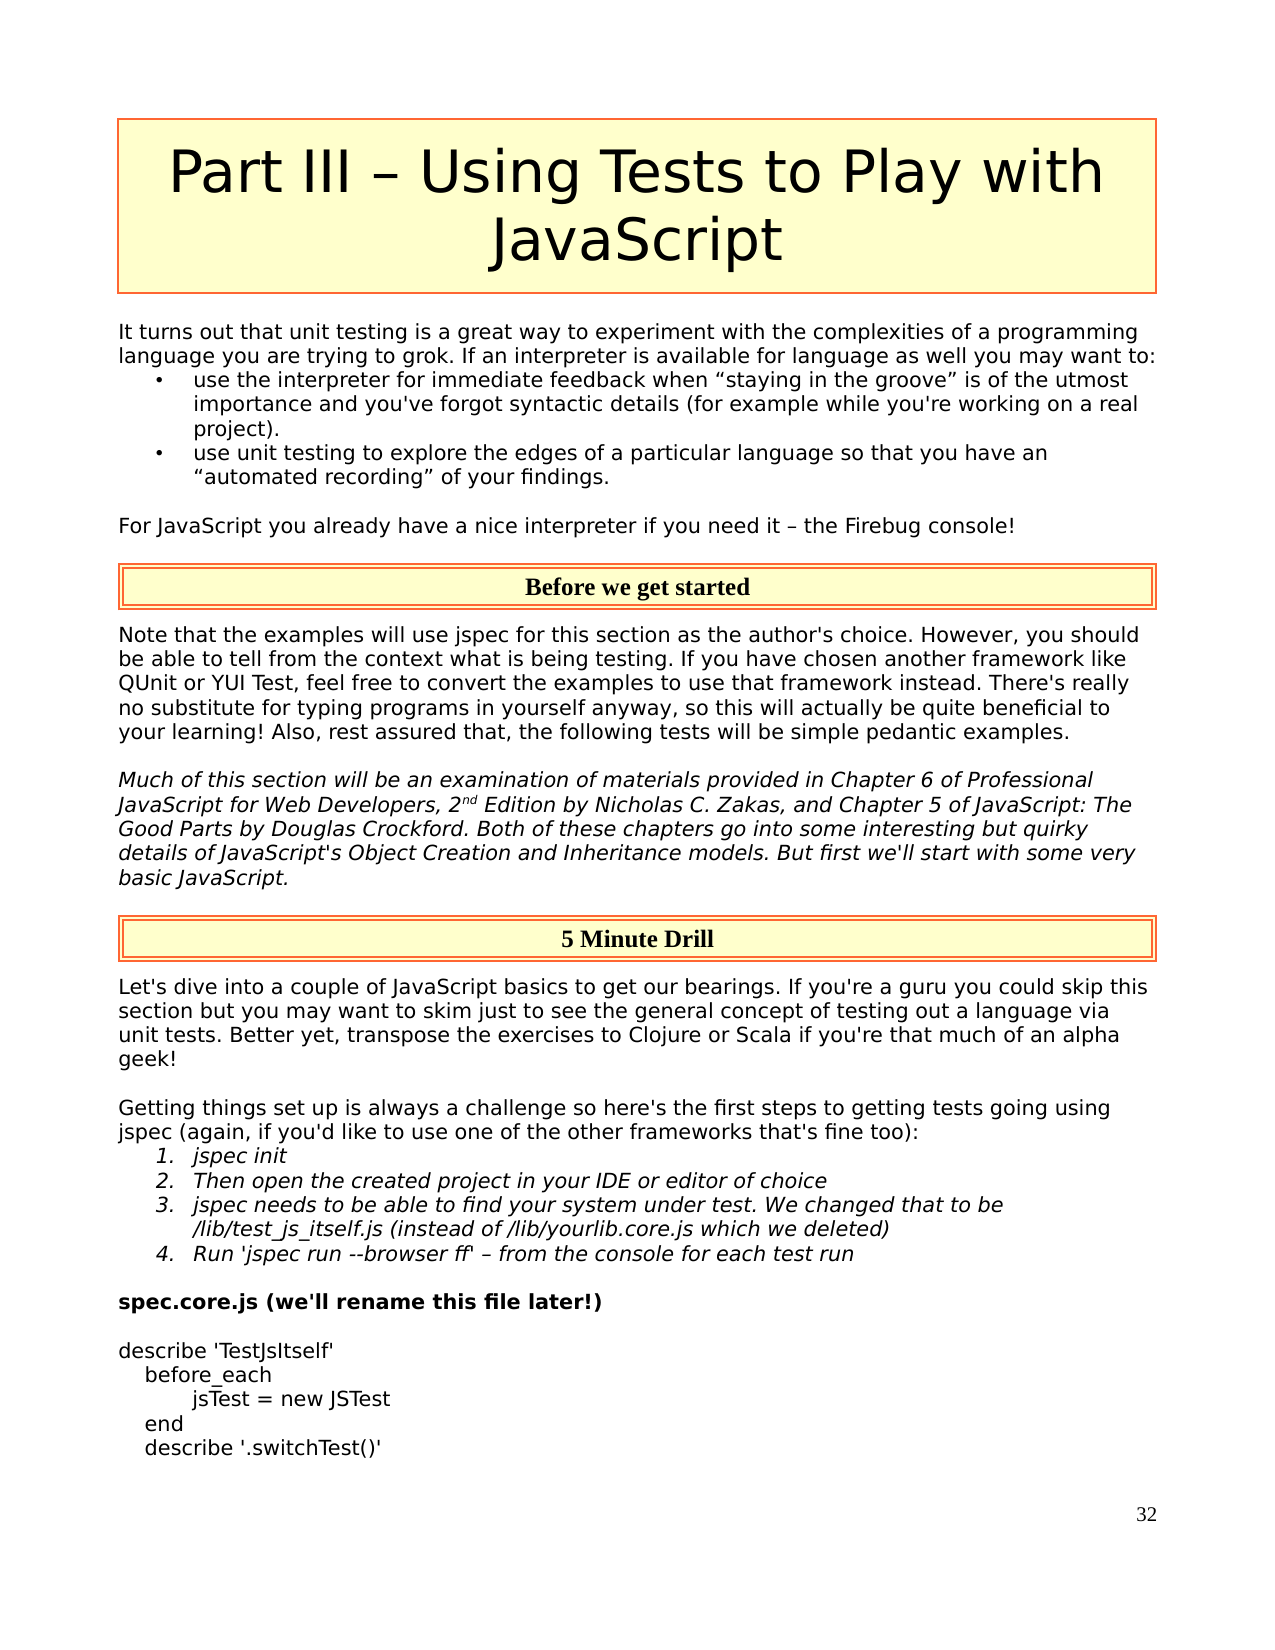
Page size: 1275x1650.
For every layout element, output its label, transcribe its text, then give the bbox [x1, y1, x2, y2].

text Getting things set up is always a challenge so here's the first steps to getting tests going using jspec (again, if you'd like to use one of the other frameworks that's fine too): [118, 1096, 1157, 1144]
text describe '.switchTest()' [118, 1436, 1157, 1460]
text It turns out that unit testing is a great way to experiment with the complexities of a programming language you are trying to grok. If an interpreter is available for language as well you may want to: [118, 320, 1157, 368]
text spec.core.js (we'll rename this file later!) [118, 1290, 1157, 1314]
list use unit testing to explore the edges of a particular language so that you have an “automated recording” of your findings. [156, 441, 1157, 489]
list jspec needs to be able to find your system under test. We changed that to be /lib/test_js_itself.js (instead of /lib/yourlib.core.js which we deleted) [156, 1193, 1157, 1242]
list jspec init [156, 1144, 1157, 1169]
text end [118, 1412, 1157, 1436]
list Then open the created project in your IDE or editor of choice [156, 1169, 1157, 1193]
text Note that the examples will use jspec for this section as the author's choice. However, you should be able to tell from the context what is being testing. If you have chosen another framework like QUnit or YUI Test, feel free to convert the examples to use that framework instead. There's really no substitute for typing programs in yourself anyway, so this will actually be quite beneficial to your learning! Also, rest assured that, the following tests will be simple pedantic examples. [118, 623, 1157, 744]
text Let's dive into a couple of JavaScript basics to get our bearings. If you're a guru you could skip this section but you may want to skim just to see the general concept of testing out a language via unit tests. Better yet, transpose the exercises to Clojure or Scala if you're that much of an alpha geek! [118, 975, 1157, 1072]
text describe 'TestJsItself' [118, 1339, 1157, 1363]
text Much of this section will be an examination of materials provided in Chapter 6 of Professional JavaScript for Web Developers, 2nd Edition by Nicholas C. Zakas, and Chapter 5 of JavaScript: The Good Parts by Douglas Crockford. Both of these chapters go into some interesting but quirky details of JavaScript's Object Creation and Inheritance models. But first we'll start with some very basic JavaScript. [118, 768, 1157, 890]
text For JavaScript you already have a nice interpreter if you need it – the Firebug console! [118, 514, 1157, 538]
list use the interpreter for immediate feedback when “staying in the groove” is of the utmost importance and you've forgot syntactic details (for example while you're working on a real project). [156, 368, 1157, 441]
text before_each [118, 1363, 1157, 1387]
subtitle Part III – Using Tests to Play with JavaScript [119, 120, 1155, 292]
text jsTest = new JSTest [118, 1387, 1157, 1412]
list Run 'jspec run --browser ff' – from the console for each test run [156, 1242, 1157, 1266]
